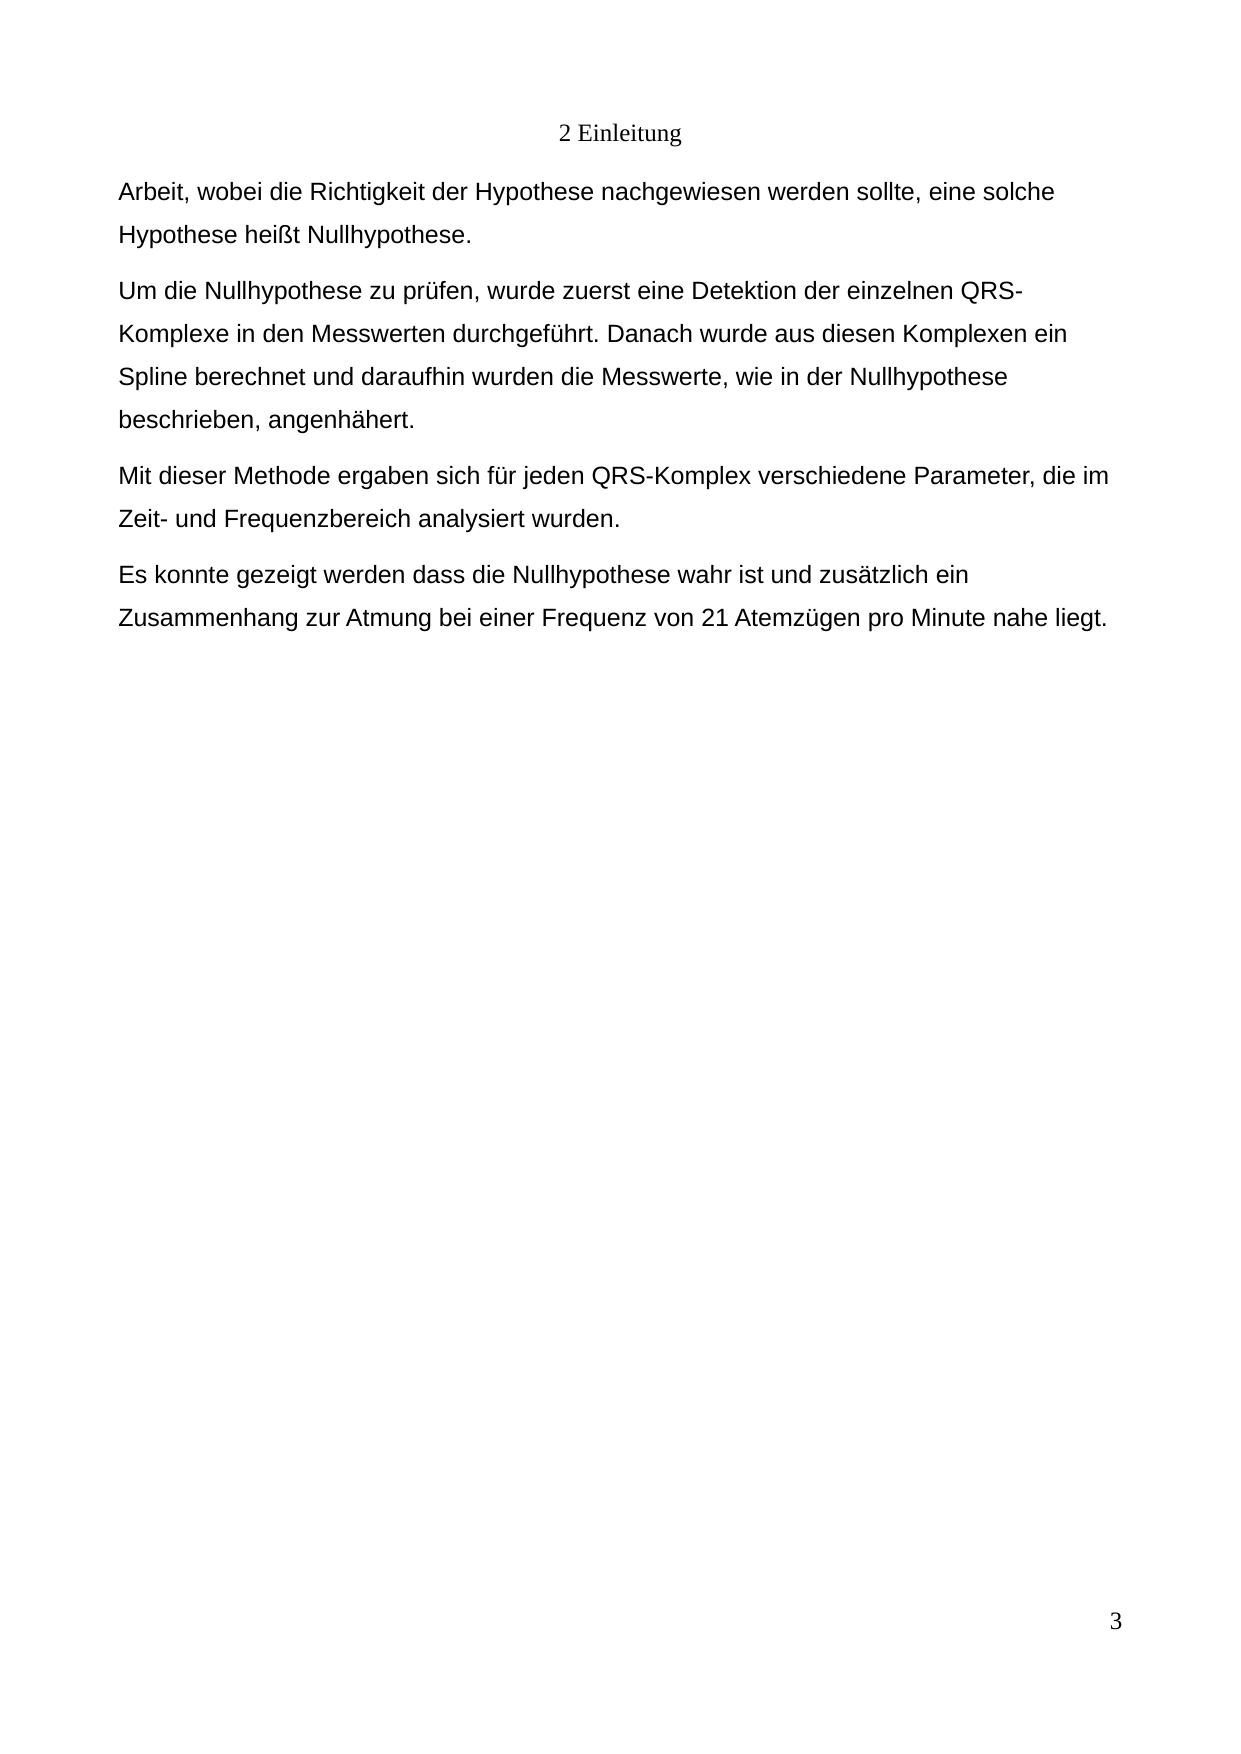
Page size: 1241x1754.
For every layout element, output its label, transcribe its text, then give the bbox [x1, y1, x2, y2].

text Mit dieser Methode ergaben sich für jeden QRS-Komplex verschiedene Parameter, die im Zeit- und Frequenzbereich analysiert wurden. [118, 461, 1122, 533]
text Es konnte gezeigt werden dass die Nullhypothese wahr ist und zusätzlich ein Zusammenhang zur Atmung bei einer Frequenz von 21 Atemzügen pro Minute nahe liegt. [118, 559, 1122, 631]
text Arbeit, wobei die Richtigkeit der Hypothese nachgewiesen werden sollte, eine solche Hypothese heißt Nullhypothese. [118, 177, 1122, 249]
text Um die Nullhypothese zu prüfen, wurde zuerst eine Detektion der einzelnen QRS-Komplexe in den Messwerten durchgeführt. Danach wurde aus diesen Komplexen ein Spline berechnet und daraufhin wurden die Messwerte, wie in der Nullhypothese beschrieben, angenhähert. [118, 276, 1122, 434]
